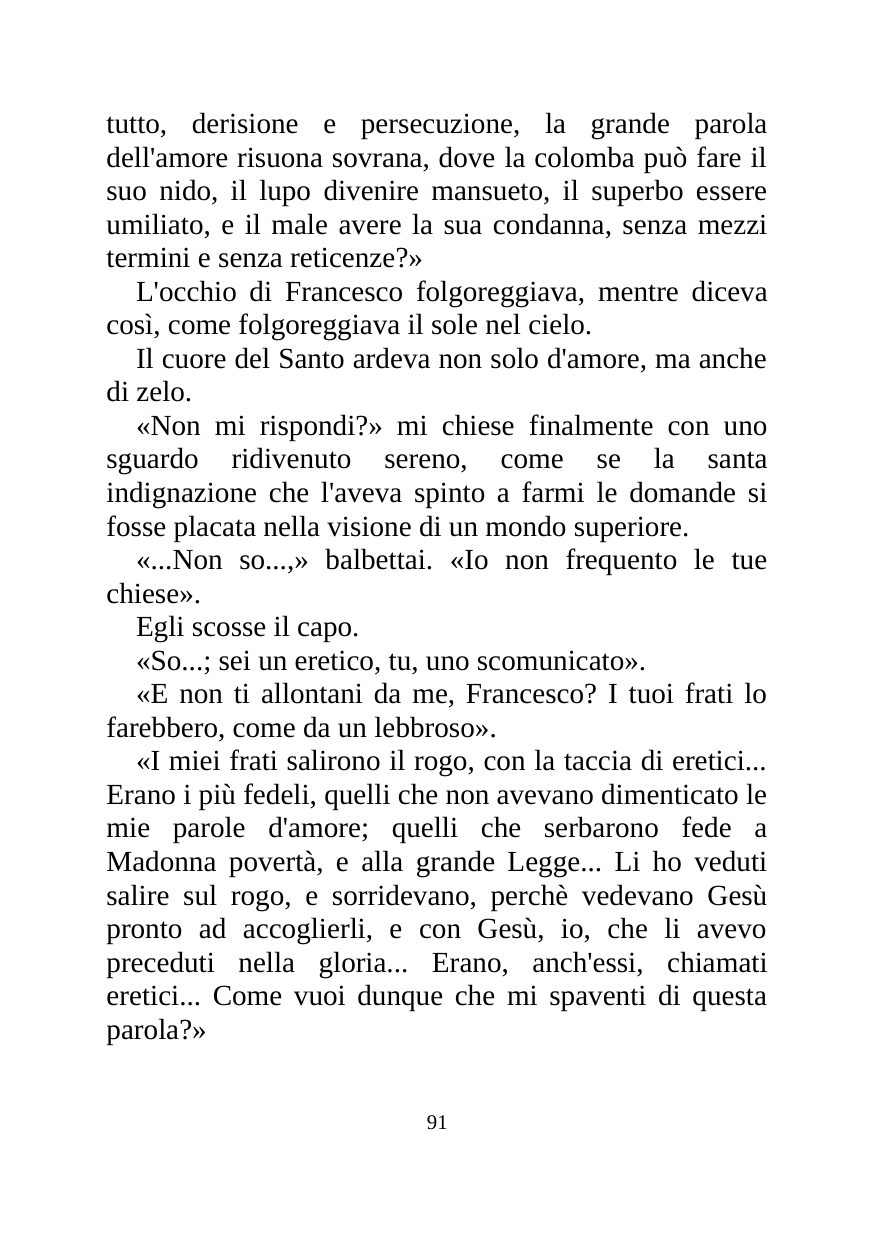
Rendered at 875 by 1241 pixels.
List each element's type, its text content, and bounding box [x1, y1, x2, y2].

text «Non mi rispondi?» mi chiese finalmente con uno sguardo ridivenuto sereno, come se la santa indignazione che l'aveva spinto a farmi le domande si fosse placata nella visione di un mondo superiore. [106, 408, 768, 542]
text L'occhio di Francesco folgoreggiava, mentre diceva così, come folgoreggiava il sole nel cielo. [106, 274, 768, 341]
text «I miei frati salirono il rogo, con la taccia di eretici... Erano i più fedeli, quelli che non avevano dimenticato le mie parole d'amore; quelli che serbarono fede a Madonna povertà, e alla grande Legge... Li ho veduti salire sul rogo, e sorridevano, perchè vedevano Gesù pronto ad accoglierli, e con Gesù, io, che li avevo preceduti nella gloria... Erano, anch'essi, chiamati eretici... Come vuoi dunque che mi spaventi di questa parola?» [106, 743, 768, 1045]
text «E non ti allontani da me, Francesco? I tuoi frati lo farebbero, come da un lebbroso». [106, 676, 768, 743]
text Egli scosse il capo. [106, 609, 768, 643]
text Il cuore del Santo ardeva non solo d'amore, ma anche di zelo. [106, 341, 768, 408]
text «...Non so...,» balbettai. «Io non frequento le tue chiese». [106, 542, 768, 609]
text «So...; sei un eretico, tu, uno scomunicato». [106, 643, 768, 676]
text tutto, derisione e persecuzione, la grande parola dell'amore risuona sovrana, dove la colomba può fare il suo nido, il lupo divenire mansueto, il superbo essere umiliato, e il male avere la sua condanna, senza mezzi termini e senza reticenze?» [106, 106, 768, 274]
